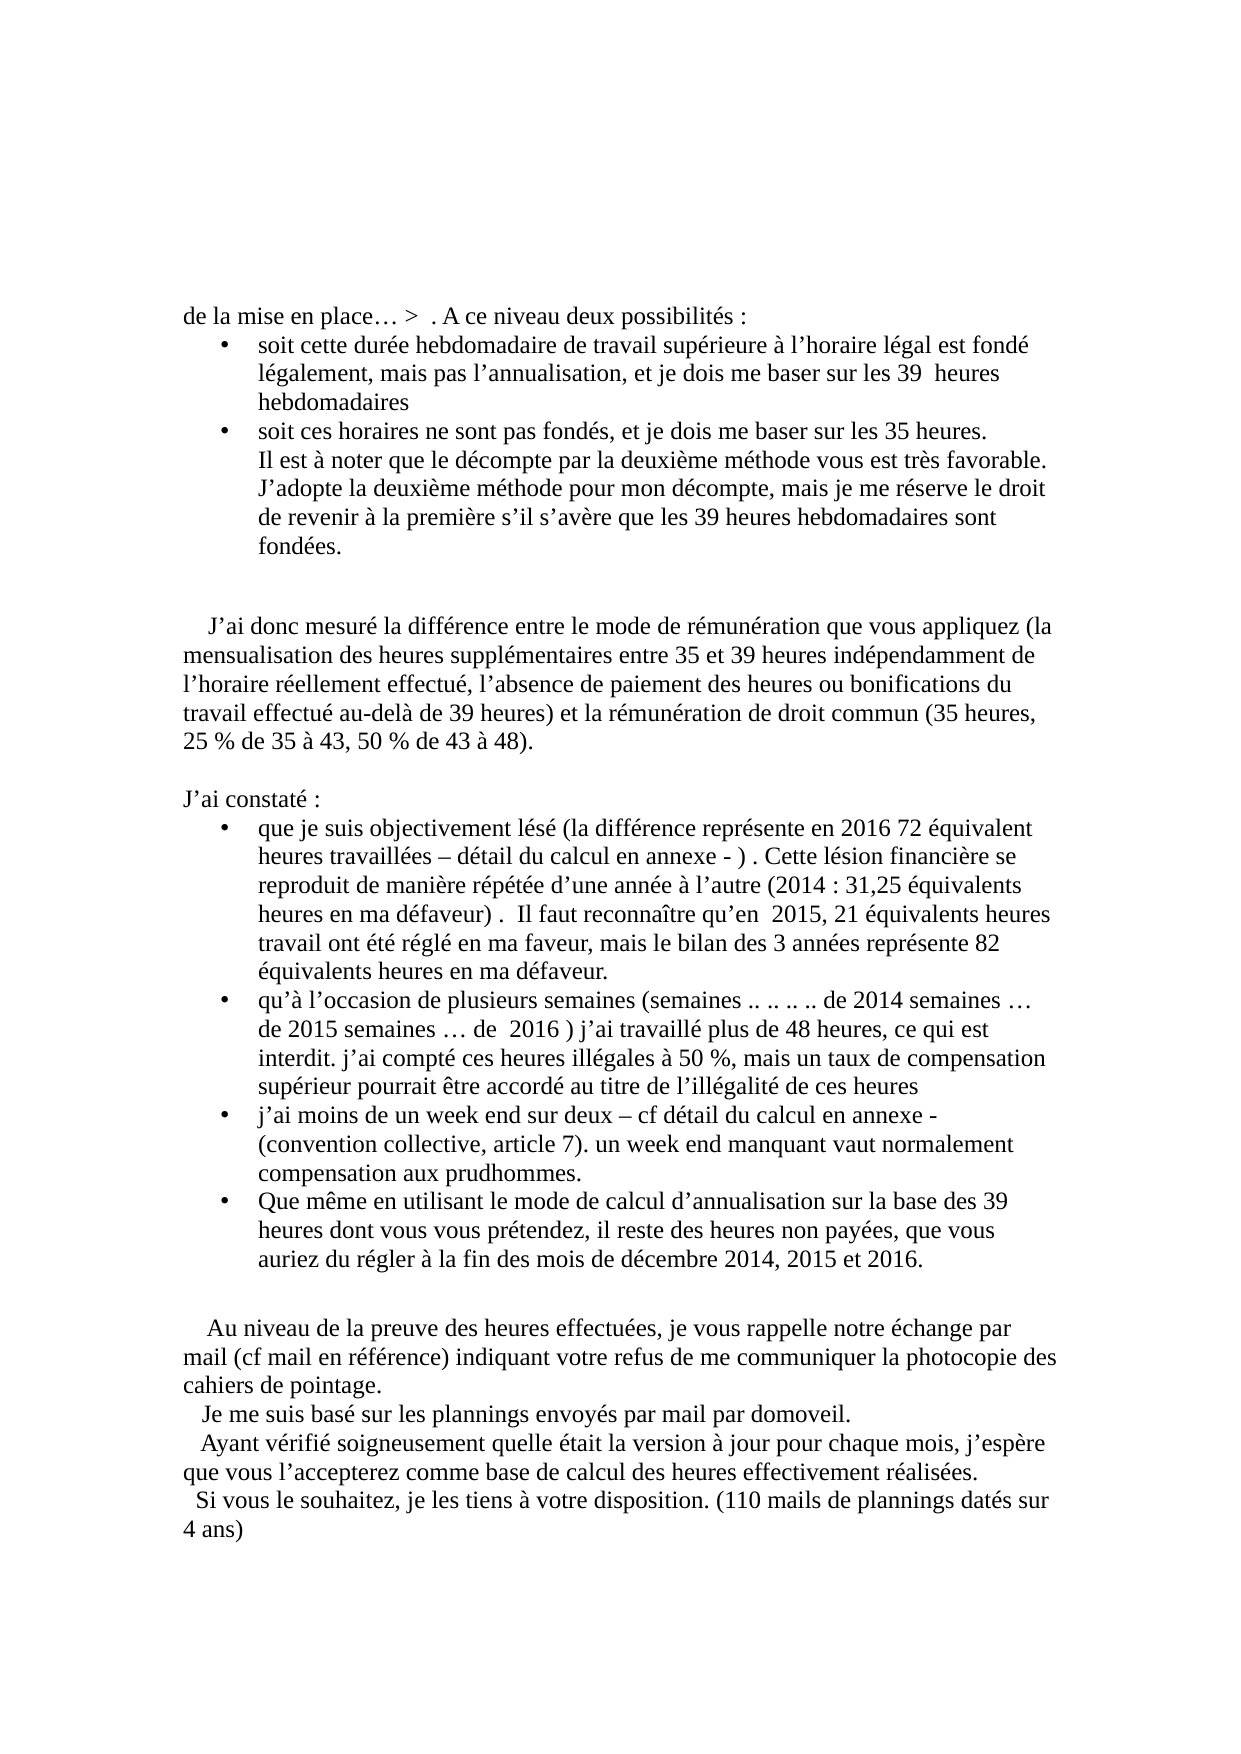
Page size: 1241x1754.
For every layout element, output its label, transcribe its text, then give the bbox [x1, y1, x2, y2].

table_cell de la mise en place… > . A ce niveau deux possibilités : soit cette durée hebdomadaire de travail supérieure à l’horaire légal est fondé légalement, mais pas l’annualisation, et je dois me baser sur les 39 heures hebdomadaires soit ces horaires ne sont pas fondés, et je dois me baser sur les 35 heures. Il est à noter que le décompte par la deuxième méthode vous est très favorable. J’adopte la deuxième méthode pour mon décompte, mais je me réserve le droit de revenir à la première s’il s’avère que les 39 heures hebdomadaires sont fondées. [177, 295, 1063, 566]
table_cell Au niveau de la preuve des heures effectuées, je vous rappelle notre échange par mail (cf mail en référence) indiquant votre refus de me communiquer la photocopie des cahiers de pointage. Je me suis basé sur les plannings envoyés par mail par domoveil. Ayant vérifié soigneusement quelle était la version à jour pour chaque mois, j’espère que vous l’accepterez comme base de calcul des heures effectivement réalisées. Si vous le souhaitez, je les tiens à votre disposition. (110 mails de plannings datés sur 4 ans) [177, 1307, 1063, 1549]
table_cell J’ai donc mesuré la différence entre le mode de rémunération que vous appliquez (la mensualisation des heures supplémentaires entre 35 et 39 heures indépendamment de l’horaire réellement effectué, l’absence de paiement des heures ou bonifications du travail effectué au-delà de 39 heures) et la rémunération de droit commun (35 heures, 25 % de 35 à 43, 50 % de 43 à 48). J’ai constaté : que je suis objectivement lésé (la différence représente en 2016 72 équivalent heures travaillées – détail du calcul en annexe - ) . Cette lésion financière se reproduit de manière répétée d’une année à l’autre (2014 : 31,25 équivalents heures en ma défaveur) . Il faut reconnaître qu’en 2015, 21 équivalents heures travail ont été réglé en ma faveur, mais le bilan des 3 années représente 82 équivalents heures en ma défaveur. qu’à l’occasion de plusieurs semaines (semaines .. .. .. .. de 2014 semaines … de 2015 semaines … de 2016 ) j’ai travaillé plus de 48 heures, ce qui est interdit. j’ai compté ces heures illégales à 50 %, mais un taux de compensation supérieur pourrait être accordé au titre de l’illégalité de ces heures j’ai moins de un week end sur deux – cf détail du calcul en annexe - (convention collective, article 7). un week end manquant vaut normalement compensation aux prudhommes. Que même en utilisant le mode de calcul d’annualisation sur la base des 39 heures dont vous vous prétendez, il reste des heures non payées, que vous auriez du régler à la fin des mois de décembre 2014, 2015 et 2016. [177, 606, 1063, 1307]
table_cell [177, 1549, 1063, 1589]
table_cell [177, 566, 1063, 606]
table_cell [177, 1589, 1063, 1629]
